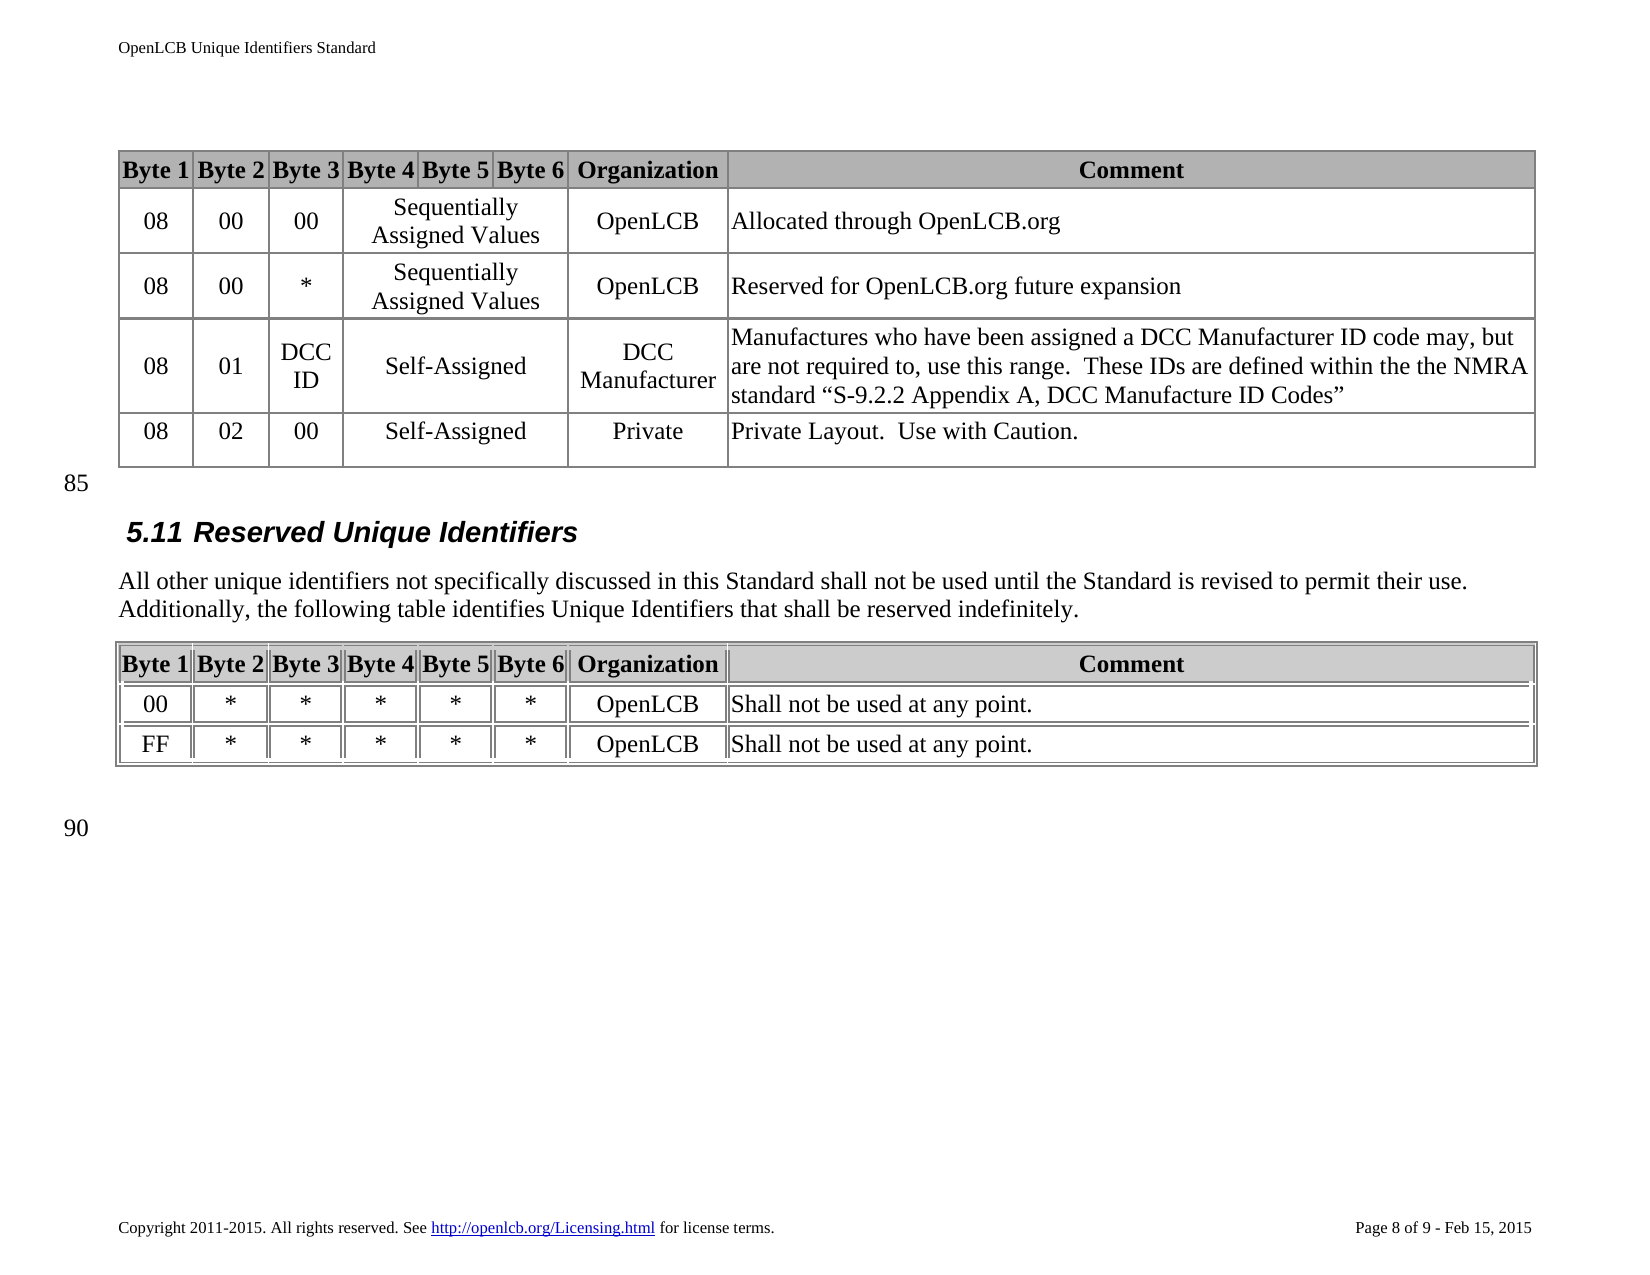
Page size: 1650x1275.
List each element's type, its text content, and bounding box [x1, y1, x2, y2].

table_header Comment [728, 646, 1533, 681]
table_cell OpenLCB [569, 254, 727, 317]
table_cell 08 [120, 320, 192, 412]
table_cell 01 [194, 320, 268, 412]
text All other unique identifiers not specifically discussed in this Standard shall not be used until the Standard is revised to permit their use. Additionally, the following table identifies Unique Identifiers that shall be reserved indefinitely. [118, 566, 1532, 623]
table_cell * [418, 721, 493, 761]
table_cell Allocated through OpenLCB.org [729, 189, 1534, 252]
table_cell Private Layout. Use with Caution. [729, 414, 1534, 466]
table_cell Reserved for OpenLCB.org future expansion [729, 254, 1534, 317]
table_cell FF [118, 721, 192, 761]
table_cell * [271, 687, 340, 721]
table_cell 08 [120, 189, 192, 252]
table_cell 00 [270, 414, 342, 466]
table_header Byte 1 [120, 152, 192, 187]
table_cell 00 [194, 254, 268, 317]
table_cell Self-Assigned [344, 414, 567, 466]
table_cell 00 [118, 681, 192, 721]
table_header Byte 4 [344, 152, 417, 187]
table_header Byte 3 [270, 152, 342, 187]
table_header Byte 2 [193, 646, 268, 681]
table_header Byte 5 [418, 643, 493, 681]
table_cell * [270, 254, 342, 317]
table_header Byte 6 [493, 643, 568, 681]
table_cell 02 [194, 414, 268, 466]
table_cell 08 [120, 414, 192, 466]
table_header Byte 1 [121, 646, 192, 681]
table_cell OpenLCB [569, 189, 727, 252]
table_cell * [346, 687, 415, 721]
table_header Byte 4 [343, 643, 418, 681]
table_cell * [195, 687, 266, 721]
table_header Byte 2 [194, 152, 268, 187]
table_header Organization [569, 152, 727, 187]
table_header Byte 5 [419, 152, 492, 187]
table_cell Sequentially Assigned Values [344, 254, 567, 317]
table_cell DCC Manufacturer [569, 320, 727, 412]
table_cell Self-Assigned [344, 320, 567, 412]
table_cell DCC ID [270, 320, 342, 412]
table_cell Manufactures who have been assigned a DCC Manufacturer ID code may, but are not required to, use this range. These IDs are defined within the the NMRA standard “S-9.2.2 Appendix A, DCC Manufacture ID Codes” [729, 320, 1534, 412]
table_header Comment [729, 152, 1534, 187]
table_cell * [343, 721, 418, 761]
table_cell 08 [120, 254, 192, 317]
subtitle Reserved Unique Identifiers [118, 514, 1532, 548]
table_cell * [269, 721, 343, 761]
table_cell * [193, 727, 268, 761]
table_header Byte 6 [494, 152, 567, 187]
table_cell OpenLCB [571, 687, 725, 721]
table_cell Shall not be used at any point. [728, 681, 1535, 721]
table_cell Shall not be used at any point. [728, 721, 1535, 761]
table_cell 00 [270, 189, 342, 252]
table_header Organization [568, 643, 727, 681]
table_cell 00 [194, 189, 268, 252]
table_cell Sequentially Assigned Values [344, 189, 567, 252]
table_cell OpenLCB [568, 721, 727, 761]
table_cell Private [569, 414, 727, 466]
table_header Byte 3 [269, 643, 343, 681]
table_cell * [421, 687, 490, 721]
table_cell * [493, 721, 568, 761]
table_cell * [496, 687, 565, 721]
